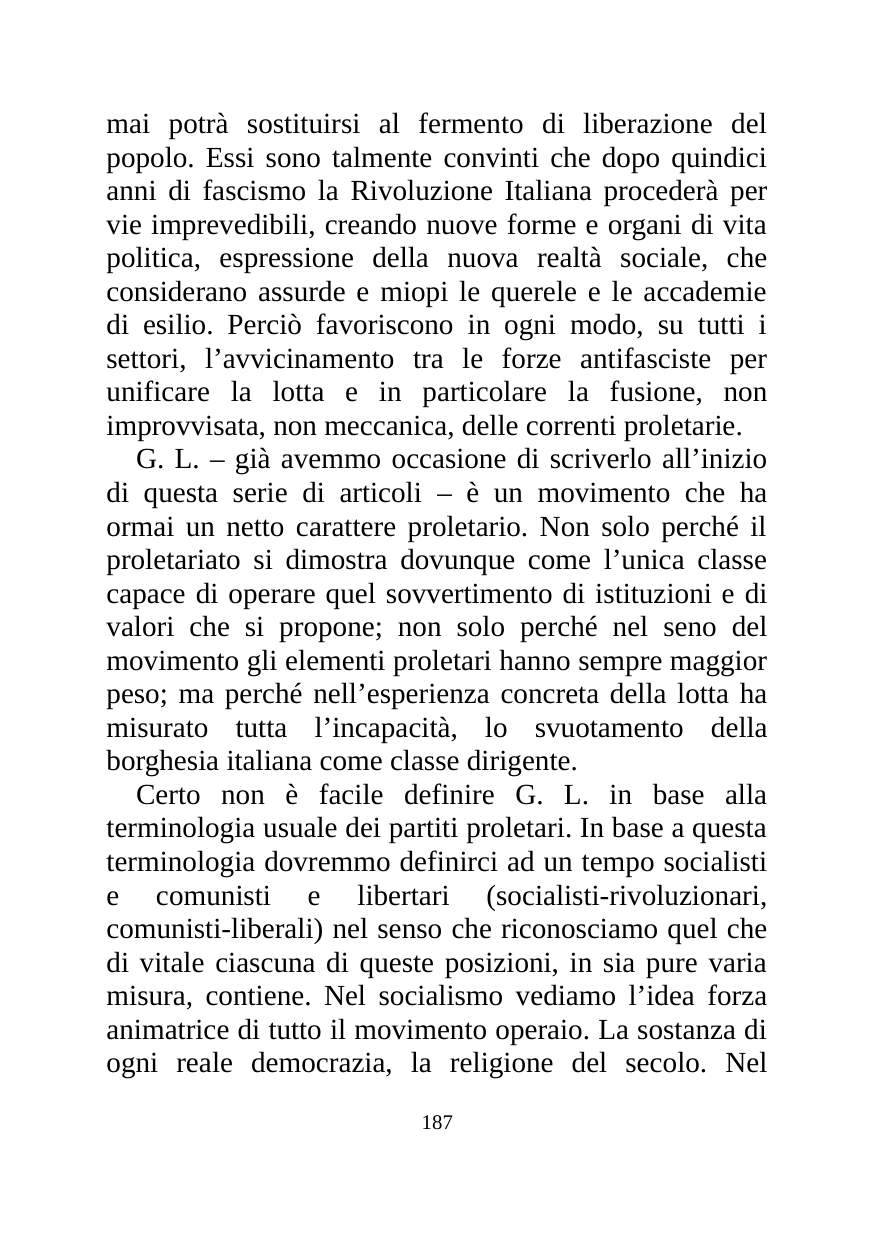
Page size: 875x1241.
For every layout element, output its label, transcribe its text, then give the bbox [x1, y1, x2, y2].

text mai potrà sostituirsi al fermento di liberazione del popolo. Essi sono talmente convinti che dopo quindici anni di fascismo la Rivoluzione Italiana procederà per vie imprevedibili, creando nuove forme e organi di vita politica, espressione della nuova realtà sociale, che considerano assurde e miopi le querele e le accademie di esilio. Perciò favoriscono in ogni modo, su tutti i settori, l’avvicinamento tra le forze antifasciste per unificare la lotta e in particolare la fusione, non improvvisata, non meccanica, delle correnti proletarie. [106, 106, 768, 442]
text G. L. – già avemmo occasione di scriverlo all’inizio di questa serie di articoli – è un movimento che ha ormai un netto carattere proletario. Non solo perché il proletariato si dimostra dovunque come l’unica classe capace di operare quel sovvertimento di istituzioni e di valori che si propone; non solo perché nel seno del movimento gli elementi proletari hanno sempre maggior peso; ma perché nell’esperienza concreta della lotta ha misurato tutta l’incapacità, lo svuotamento della borghesia italiana come classe dirigente. [106, 442, 768, 777]
text Certo non è facile definire G. L. in base alla terminologia usuale dei partiti proletari. In base a questa terminologia dovremmo definirci ad un tempo socialisti e comunisti e libertari (socialisti-rivoluzionari, comunisti-liberali) nel senso che riconosciamo quel che di vitale ciascuna di queste posizioni, in sia pure varia misura, contiene. Nel socialismo vediamo l’idea forza animatrice di tutto il movimento operaio. La sostanza di ogni reale democrazia, la religione del secolo. Nel [106, 777, 768, 1079]
